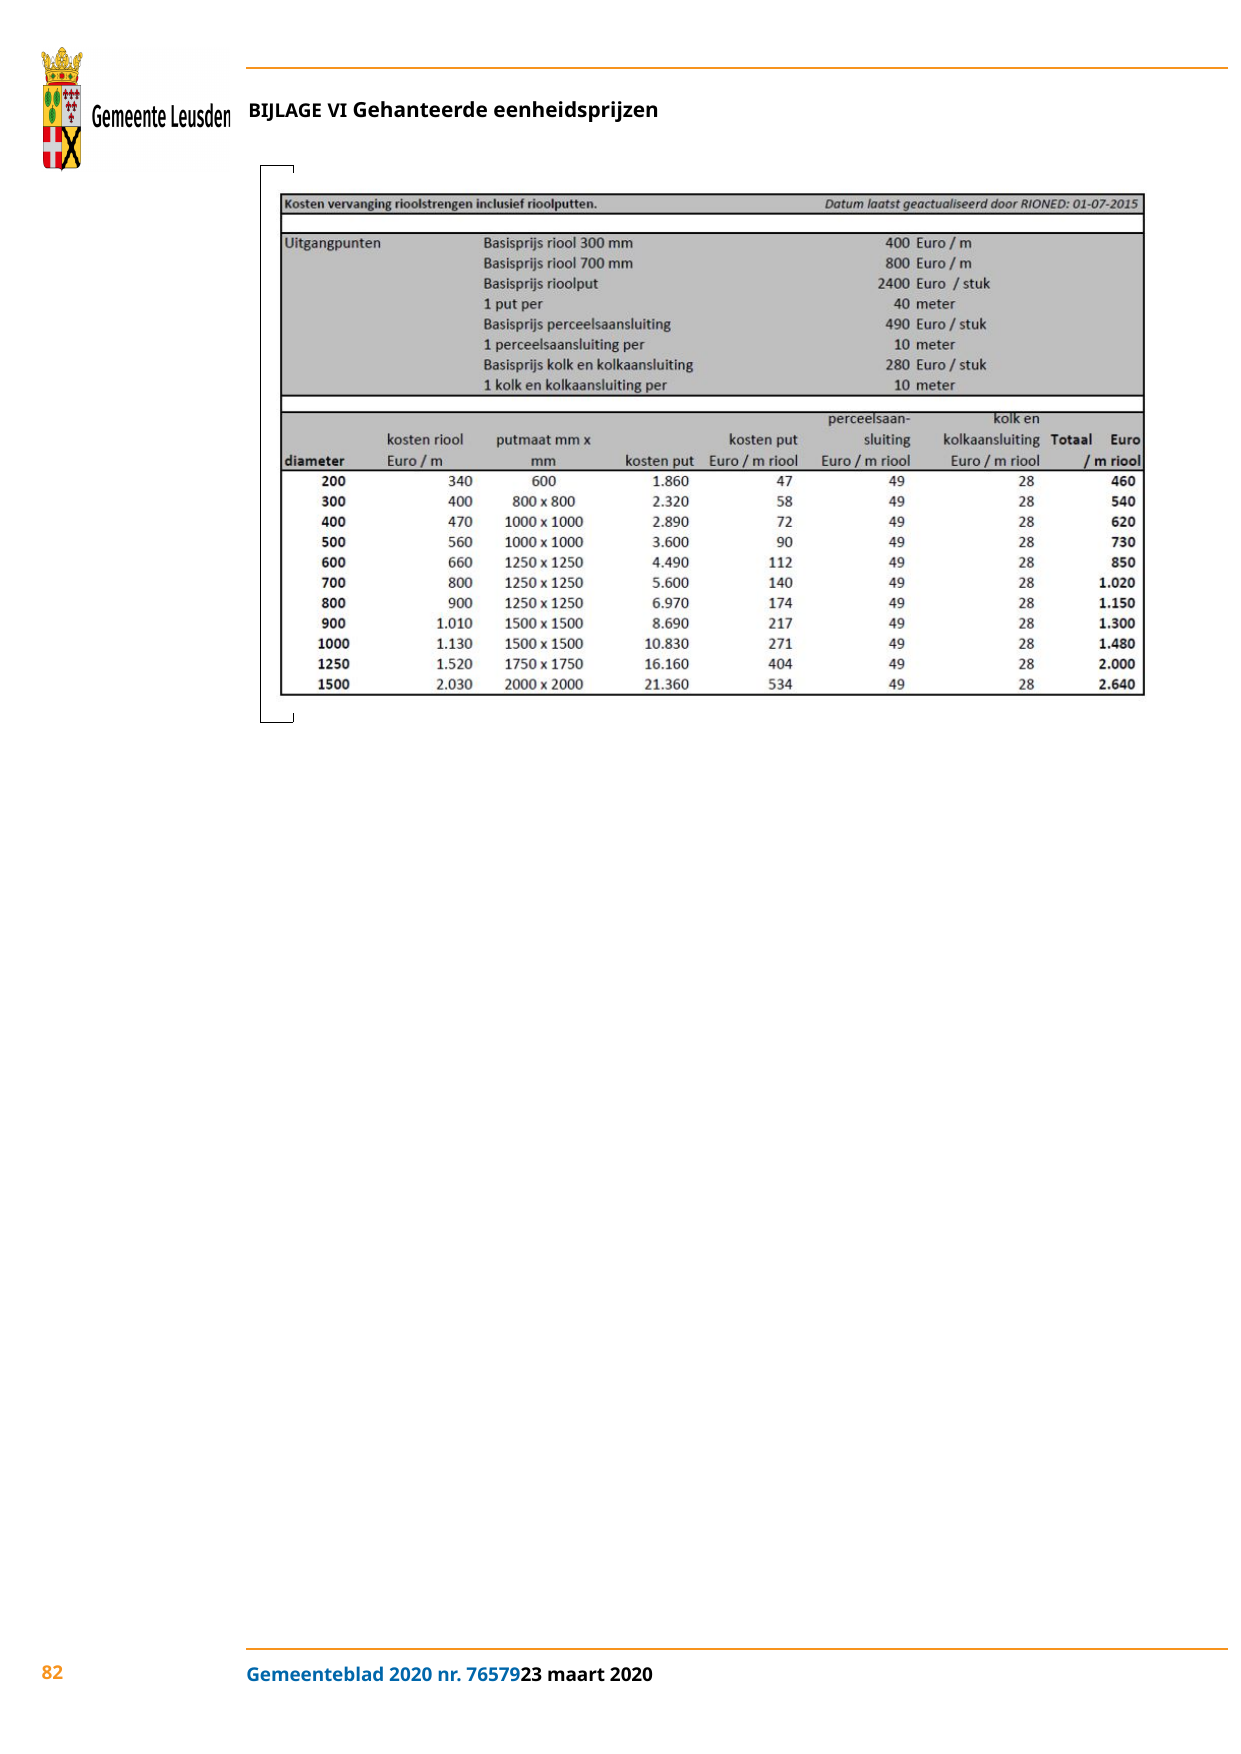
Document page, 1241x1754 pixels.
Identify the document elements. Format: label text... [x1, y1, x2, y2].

picture [41, 47, 231, 172]
text BIJLAGE VI Gehanteerde eenheidsprijzen [248, 95, 1152, 123]
picture [268, 173, 1155, 713]
